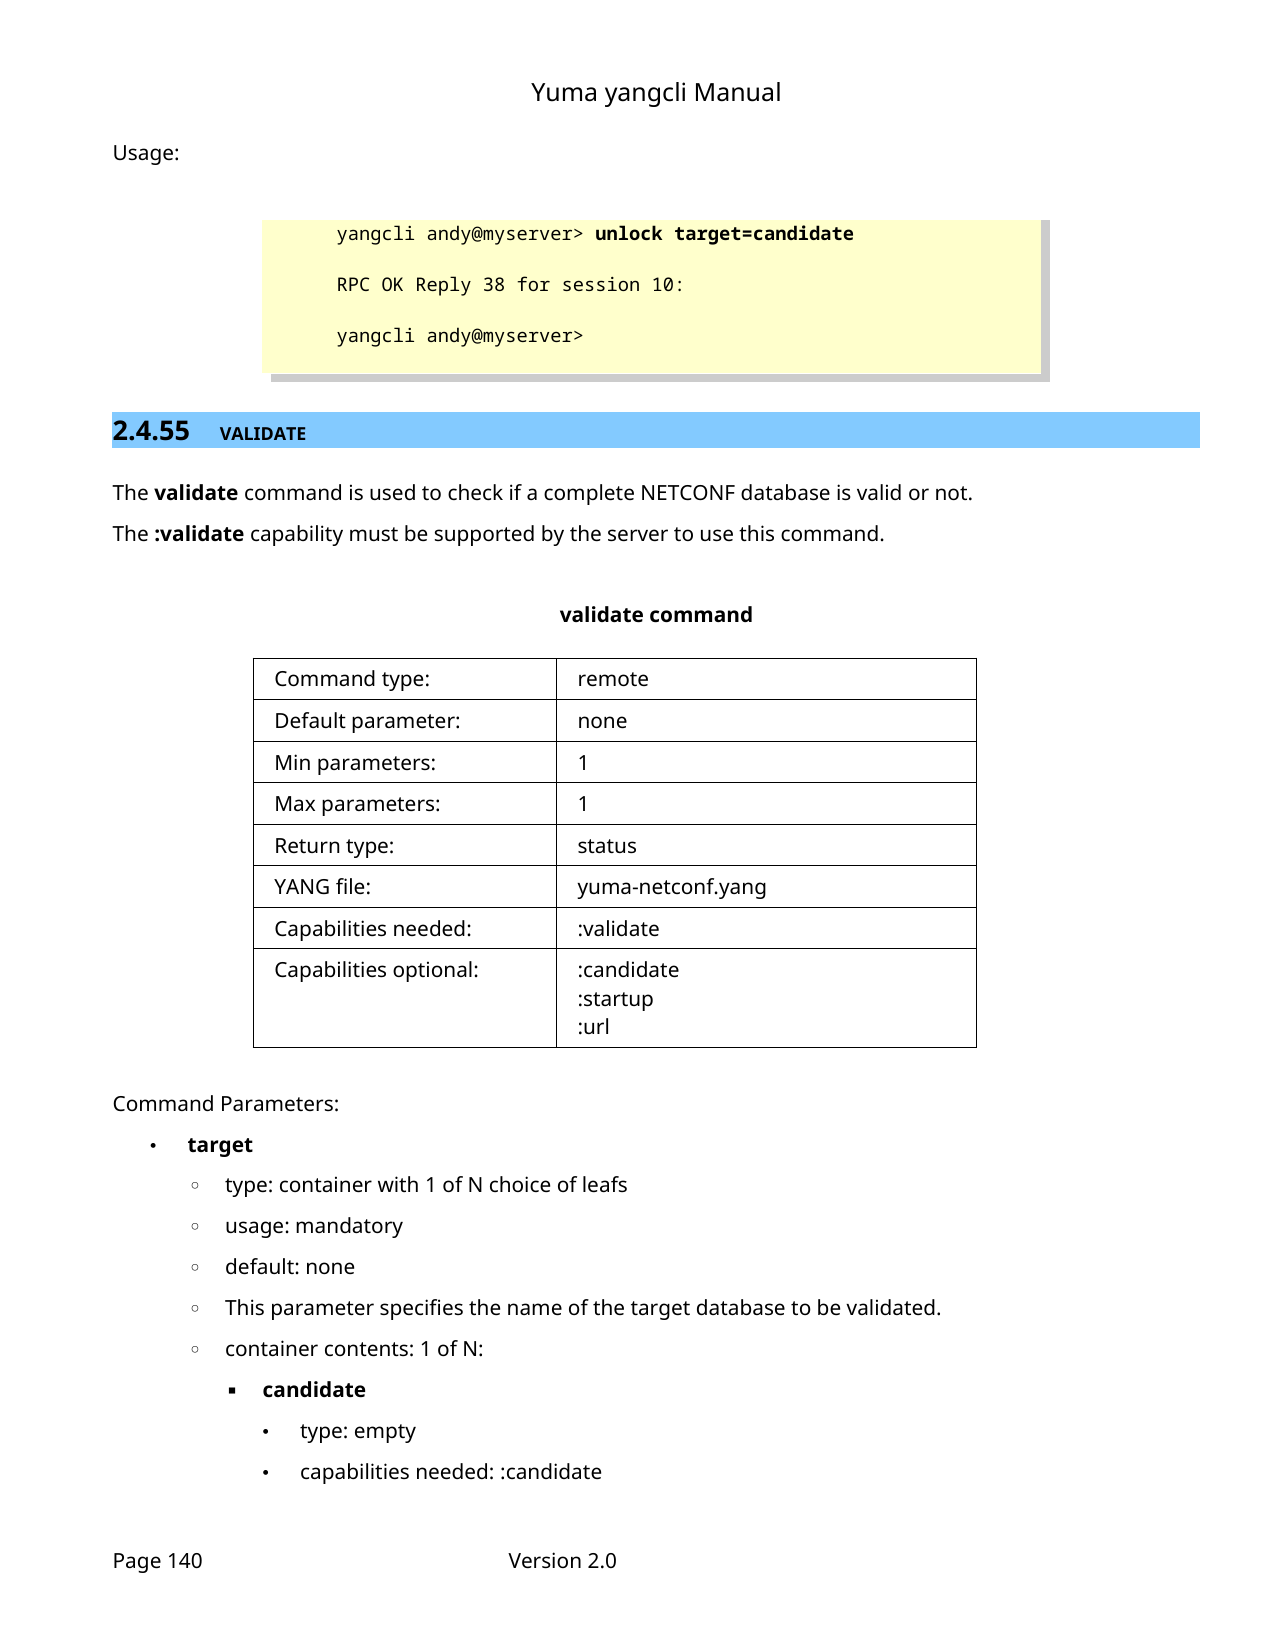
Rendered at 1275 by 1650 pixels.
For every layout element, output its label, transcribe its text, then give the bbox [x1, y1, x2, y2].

table_cell status [557, 825, 976, 865]
list type: empty [262, 1416, 1200, 1445]
list type: container with 1 of N choice of leafs [187, 1171, 1200, 1199]
table_cell 1 [557, 783, 976, 824]
table_cell Max parameters: [254, 783, 556, 824]
text Command Parameters: [112, 1089, 1200, 1117]
text RPC OK Reply 38 for session 10: [262, 271, 1041, 297]
list candidate [225, 1375, 1200, 1404]
table_header Command type: [254, 659, 556, 699]
subtitle validate [112, 412, 1200, 448]
list capabilities needed: :candidate [262, 1457, 1200, 1486]
list default: none [187, 1252, 1200, 1281]
table_cell :candidate :startup :url [557, 949, 976, 1047]
table_header remote [557, 659, 976, 699]
table_cell Return type: [254, 825, 556, 865]
table_cell Default parameter: [254, 700, 556, 741]
table_cell YANG file: [254, 866, 556, 907]
subtitle validate command [127, 601, 1185, 629]
text Usage: [112, 138, 1200, 167]
table_cell :validate [557, 908, 976, 948]
text yangcli andy@myserver> [262, 322, 1041, 348]
text The :validate capability must be supported by the server to use this command. [112, 519, 1200, 547]
table_cell 1 [557, 742, 976, 782]
text The validate command is used to check if a complete NETCONF database is valid or not. [112, 478, 1200, 506]
list target [150, 1130, 1200, 1158]
table_cell yuma-netconf.yang [557, 866, 976, 907]
table_cell Capabilities optional: [254, 949, 556, 1047]
list usage: mandatory [187, 1212, 1200, 1240]
list container contents: 1 of N: [187, 1334, 1200, 1363]
table_cell none [557, 700, 976, 741]
table_cell Capabilities needed: [254, 908, 556, 948]
list This parameter specifies the name of the target database to be validated. [187, 1293, 1200, 1322]
table_cell Min parameters: [254, 742, 556, 782]
text yangcli andy@myserver> unlock target=candidate [262, 220, 1041, 246]
